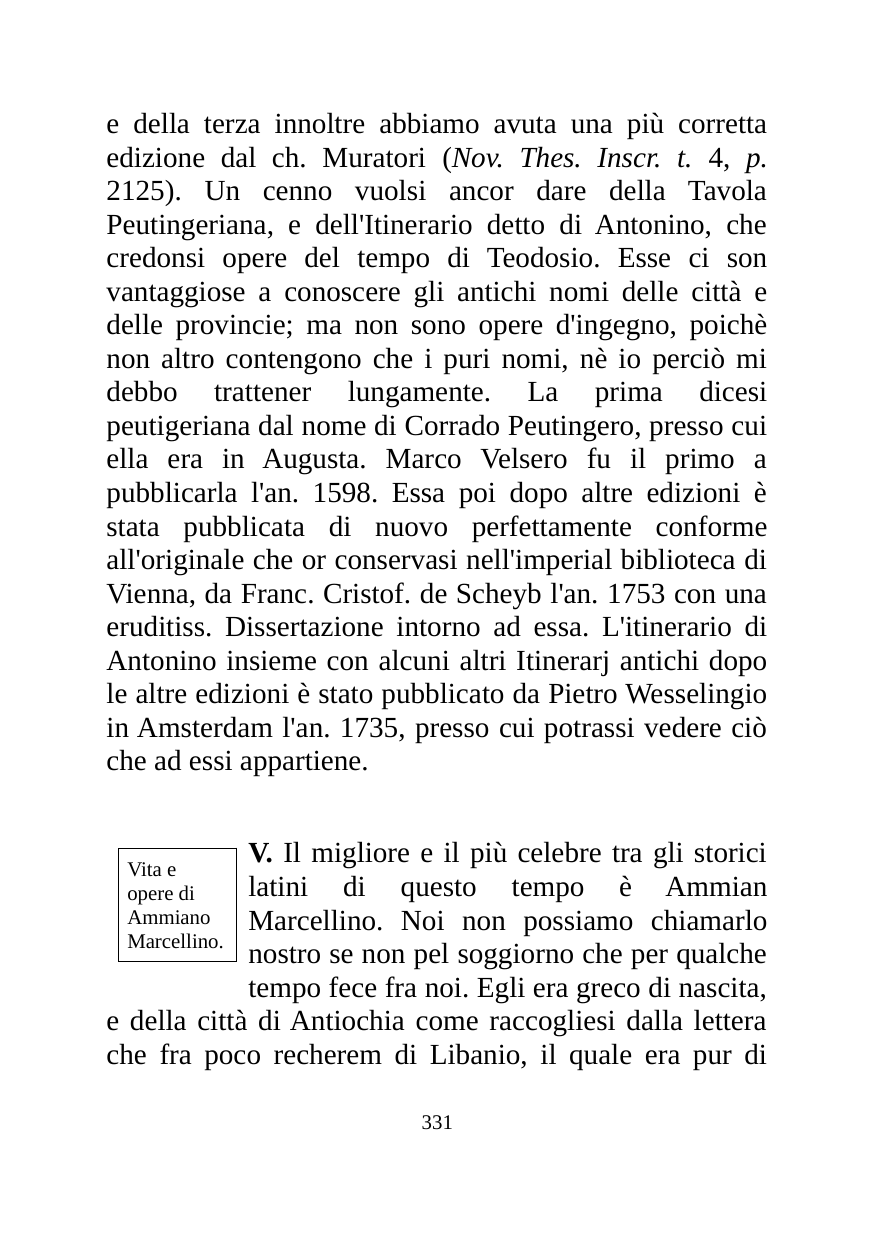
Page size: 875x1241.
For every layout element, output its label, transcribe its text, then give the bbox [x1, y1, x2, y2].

text V. Il migliore e il più celebre tra gli storici latini di questo tempo è Ammian Marcellino. Noi non possiamo chiamarlo nostro se non pel soggiorno che per qualche tempo fece fra noi. Egli era greco di nascita, e della città di Antiochia come raccogliesi dalla lettera che fra poco recherem di Libanio, il quale era pur di [106, 836, 768, 1070]
text e della terza innoltre abbiamo avuta una più corretta edizione dal ch. Muratori (Nov. Thes. Inscr. t. 4, p. 2125). Un cenno vuolsi ancor dare della Tavola Peutingeriana, e dell'Itinerario detto di Antonino, che credonsi opere del tempo di Teodosio. Esse ci son vantaggiose a conoscere gli antichi nomi delle città e delle provincie; ma non sono opere d'ingegno, poichè non altro contengono che i puri nomi, nè io perciò mi debbo trattener lungamente. La prima dicesi peutigeriana dal nome di Corrado Peutingero, presso cui ella era in Augusta. Marco Velsero fu il primo a pubblicarla l'an. 1598. Essa poi dopo altre edizioni è stata pubblicata di nuovo perfettamente conforme all'originale che or conservasi nell'imperial biblioteca di Vienna, da Franc. Cristof. de Scheyb l'an. 1753 con una eruditiss. Dissertazione intorno ad essa. L'itinerario di Antonino insieme con alcuni altri Itinerarj antichi dopo le altre edizioni è stato pubblicato da Pietro Wesselingio in Amsterdam l'an. 1735, presso cui potrassi vedere ciò che ad essi appartiene. [106, 106, 768, 777]
text Vita e opere di Ammiano Marcellino. [127, 856, 227, 953]
